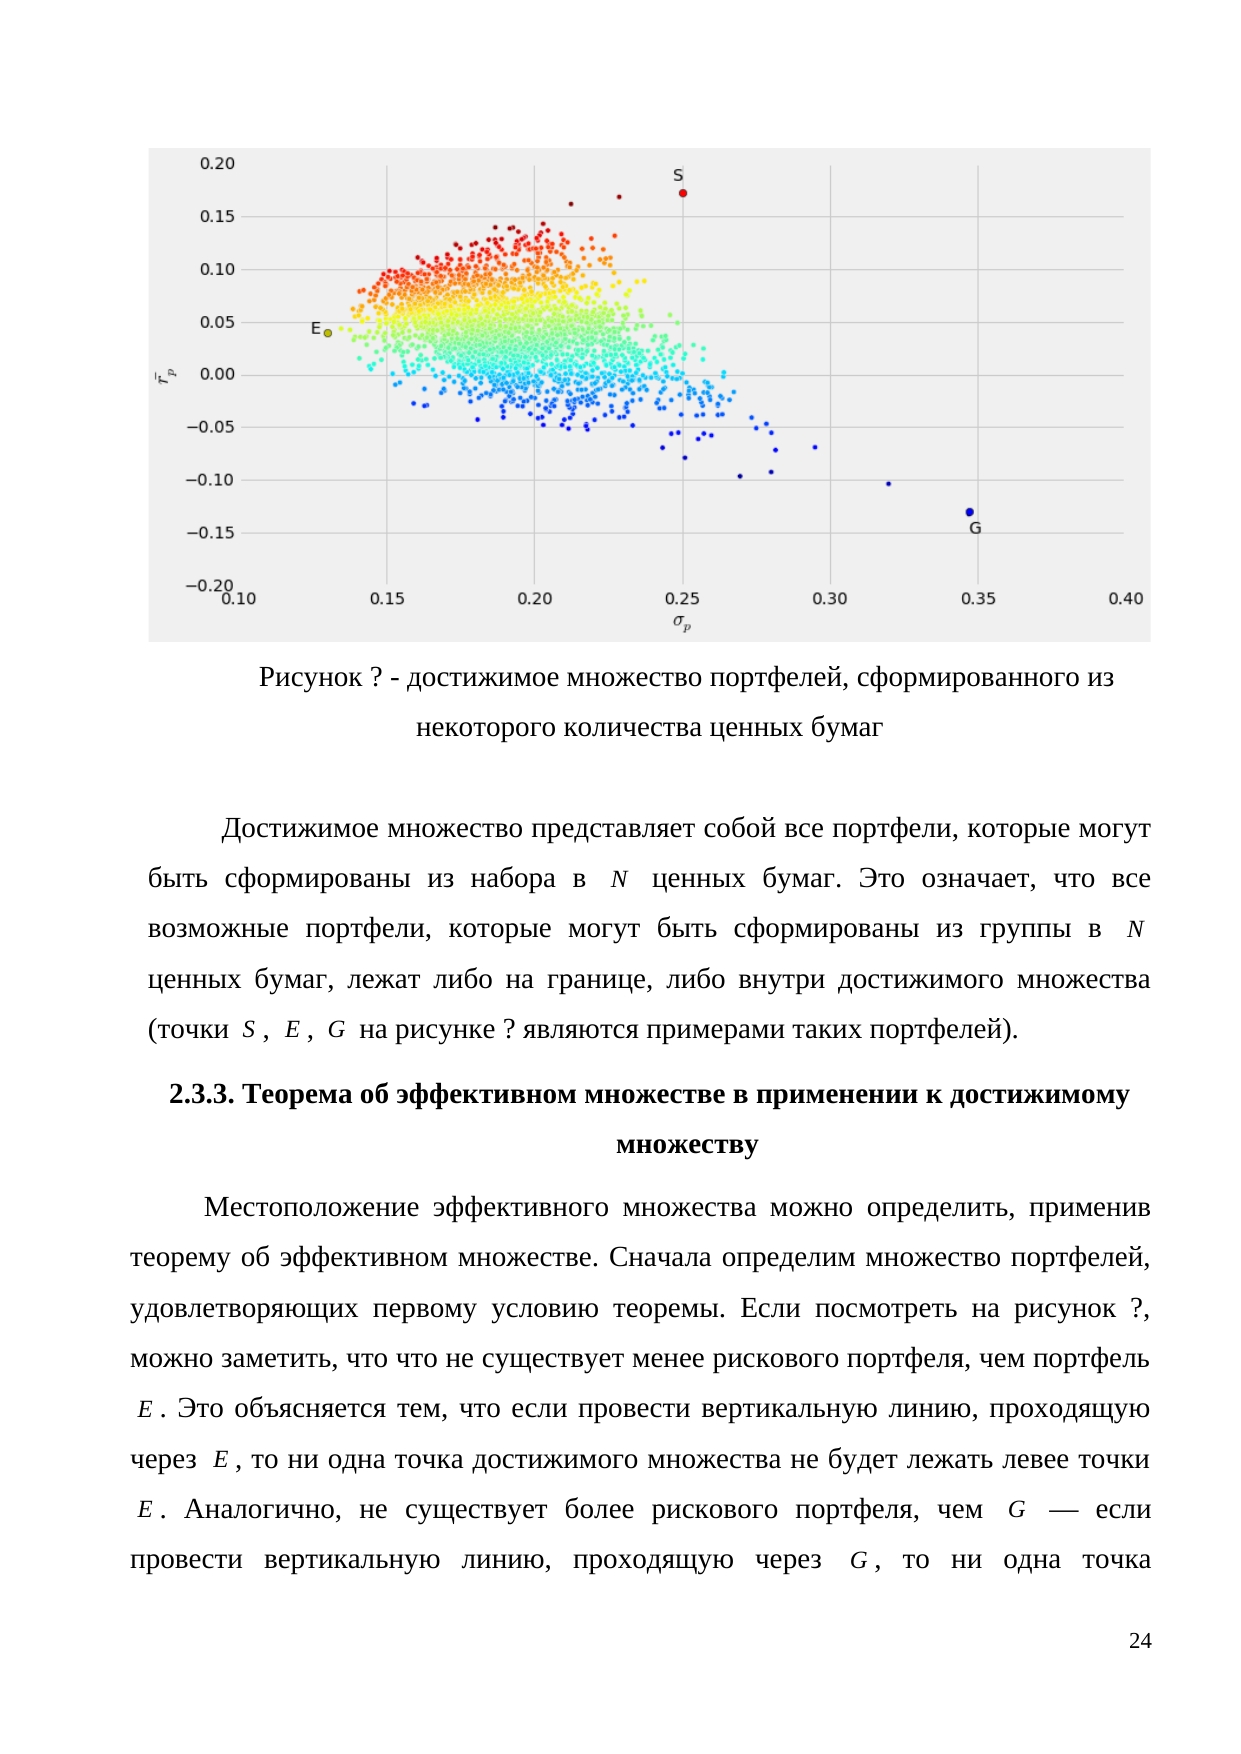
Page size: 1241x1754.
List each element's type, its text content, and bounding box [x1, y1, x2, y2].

subtitle 2.3.3. Теорема об эффективном множестве в применении к достижимому множеству [148, 1076, 1152, 1160]
text Рисунок ? - достижимое множество портфелей, сформированного из некоторого количества ценных бумаг [148, 642, 1152, 743]
text Достижимое множество представляет собой все портфели, которые могут быть сформированы из набора в ценных бумаг. Это означает, что все возможные портфели, которые могут быть сформированы из группы в ценных бумаг, лежат либо на границе, либо внутри достижимого множества (точки , , на рисунке ? являются примерами таких портфелей). [148, 810, 1152, 1045]
text Местоположение эффективного множества можно определить, применив теорему об эффективном множестве. Сначала определим множество портфелей, удовлетворяющих первому условию теоремы. Если посмотреть на рисунок ?, можно заметить, что что не существует менее рискового портфеля, чем портфель . Это объясняется тем, что если провести вертикальную линию, проходящую через , то ни одна точка достижимого множества не будет лежать левее точки . Аналогично, не существует более рискового портфеля, чем — если провести вертикальную линию, проходящую через , то ни одна точка [130, 1189, 1152, 1575]
picture [148, 148, 1151, 642]
